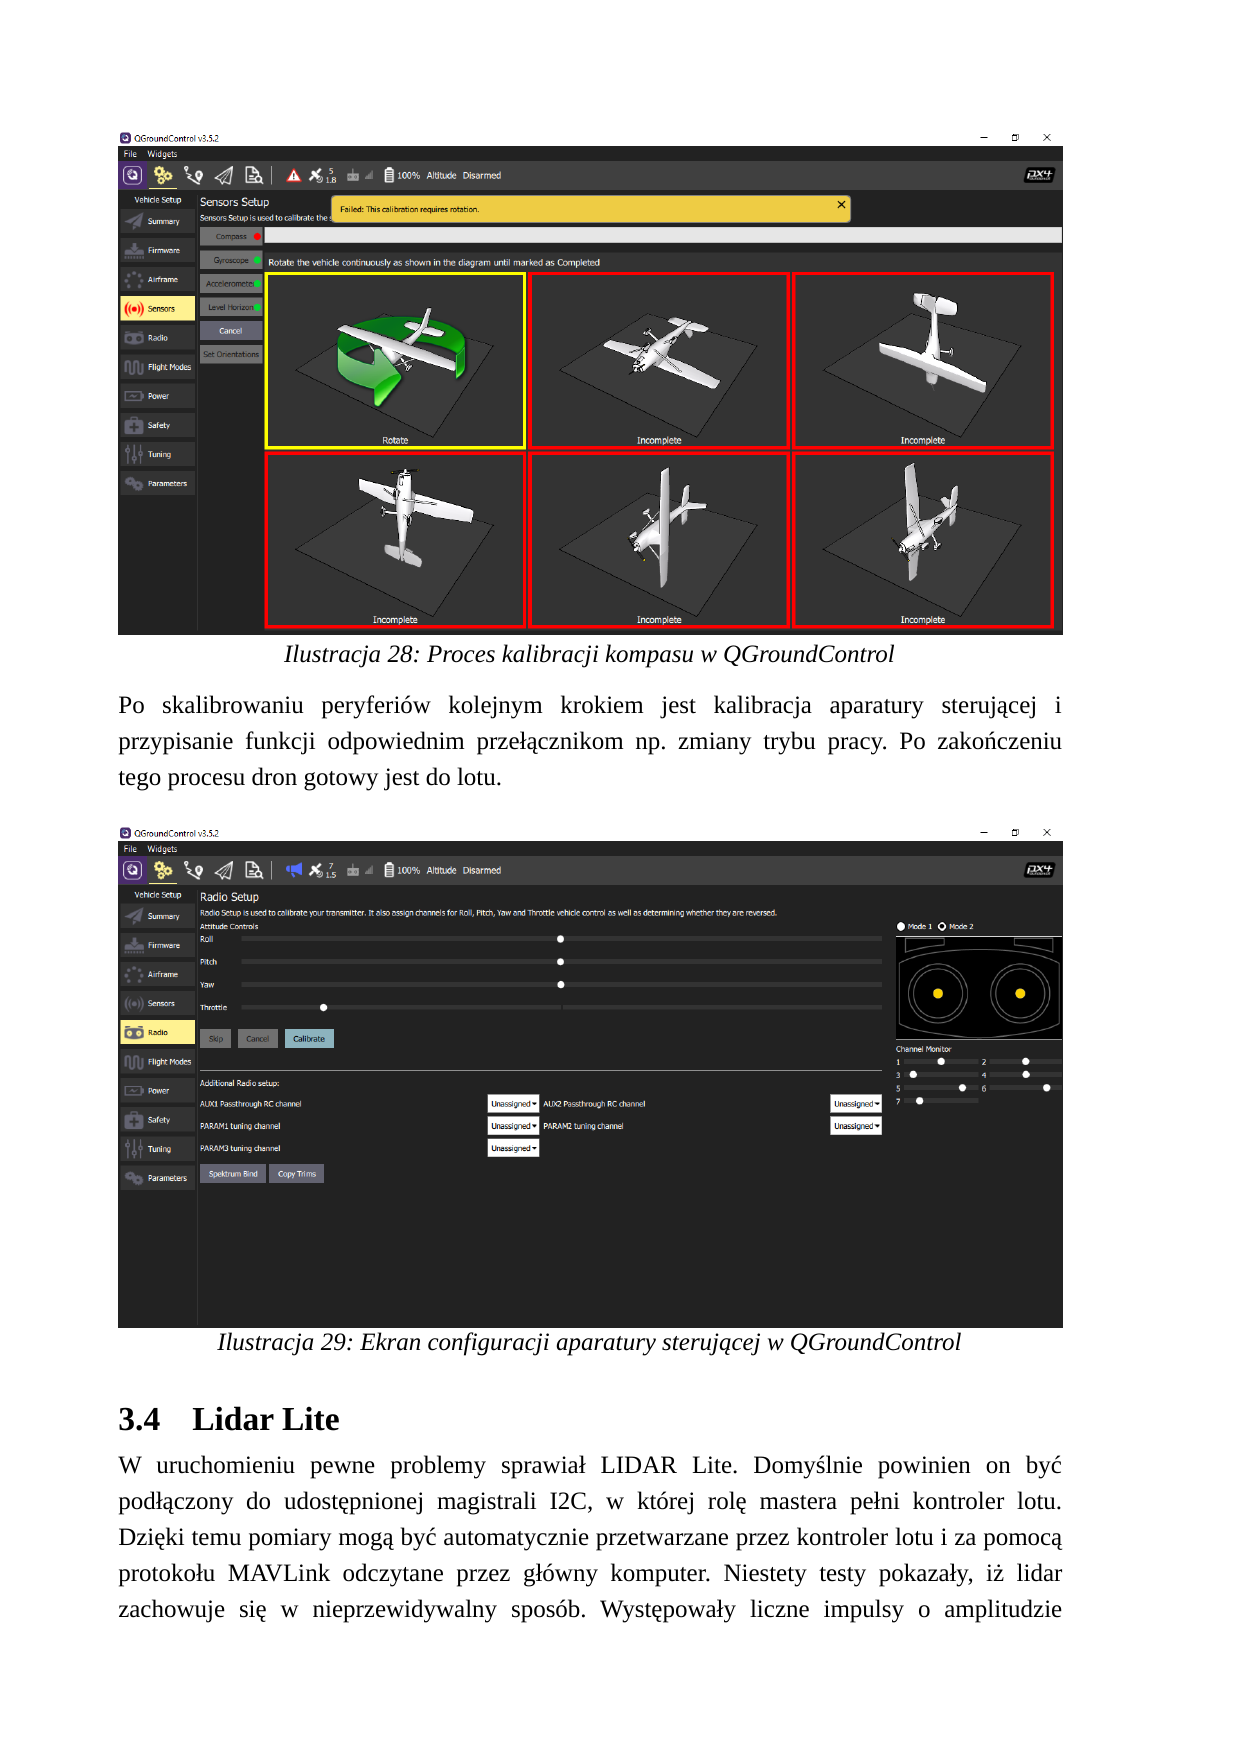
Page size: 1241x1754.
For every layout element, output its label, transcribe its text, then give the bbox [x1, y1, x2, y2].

text Ilustracja 28: Proces kalibracji kompasu w QGroundControl [118, 635, 1063, 668]
picture [118, 130, 1063, 635]
text Ilustracja 29: Ekran configuracji aparatury sterującej w QGroundControl [118, 1328, 1063, 1356]
text W uruchomieniu pewne problemy sprawiał LIDAR Lite. Domyślnie powinien on być podłączony do udostępnionej magistrali I2C, w której rolę mastera pełni kontroler lotu. Dzięki temu pomiary mogą być automatycznie przetwarzane przez kontroler lotu i za pomocą protokołu MAVLink odczytane przez główny komputer. Niestety testy pokazały, iż lidar zachowuje się w nieprzewidywalny sposób. Występowały liczne impulsy o amplitudzie [118, 1450, 1063, 1623]
text Po skalibrowaniu peryferiów kolejnym krokiem jest kalibracja aparatury sterującej i przypisanie funkcji odpowiednim przełącznikom np. zmiany trybu pracy. Po zakończeniu tego procesu dron gotowy jest do lotu. [118, 690, 1063, 791]
subtitle Lidar Lite [118, 1399, 1063, 1438]
picture [118, 825, 1063, 1328]
